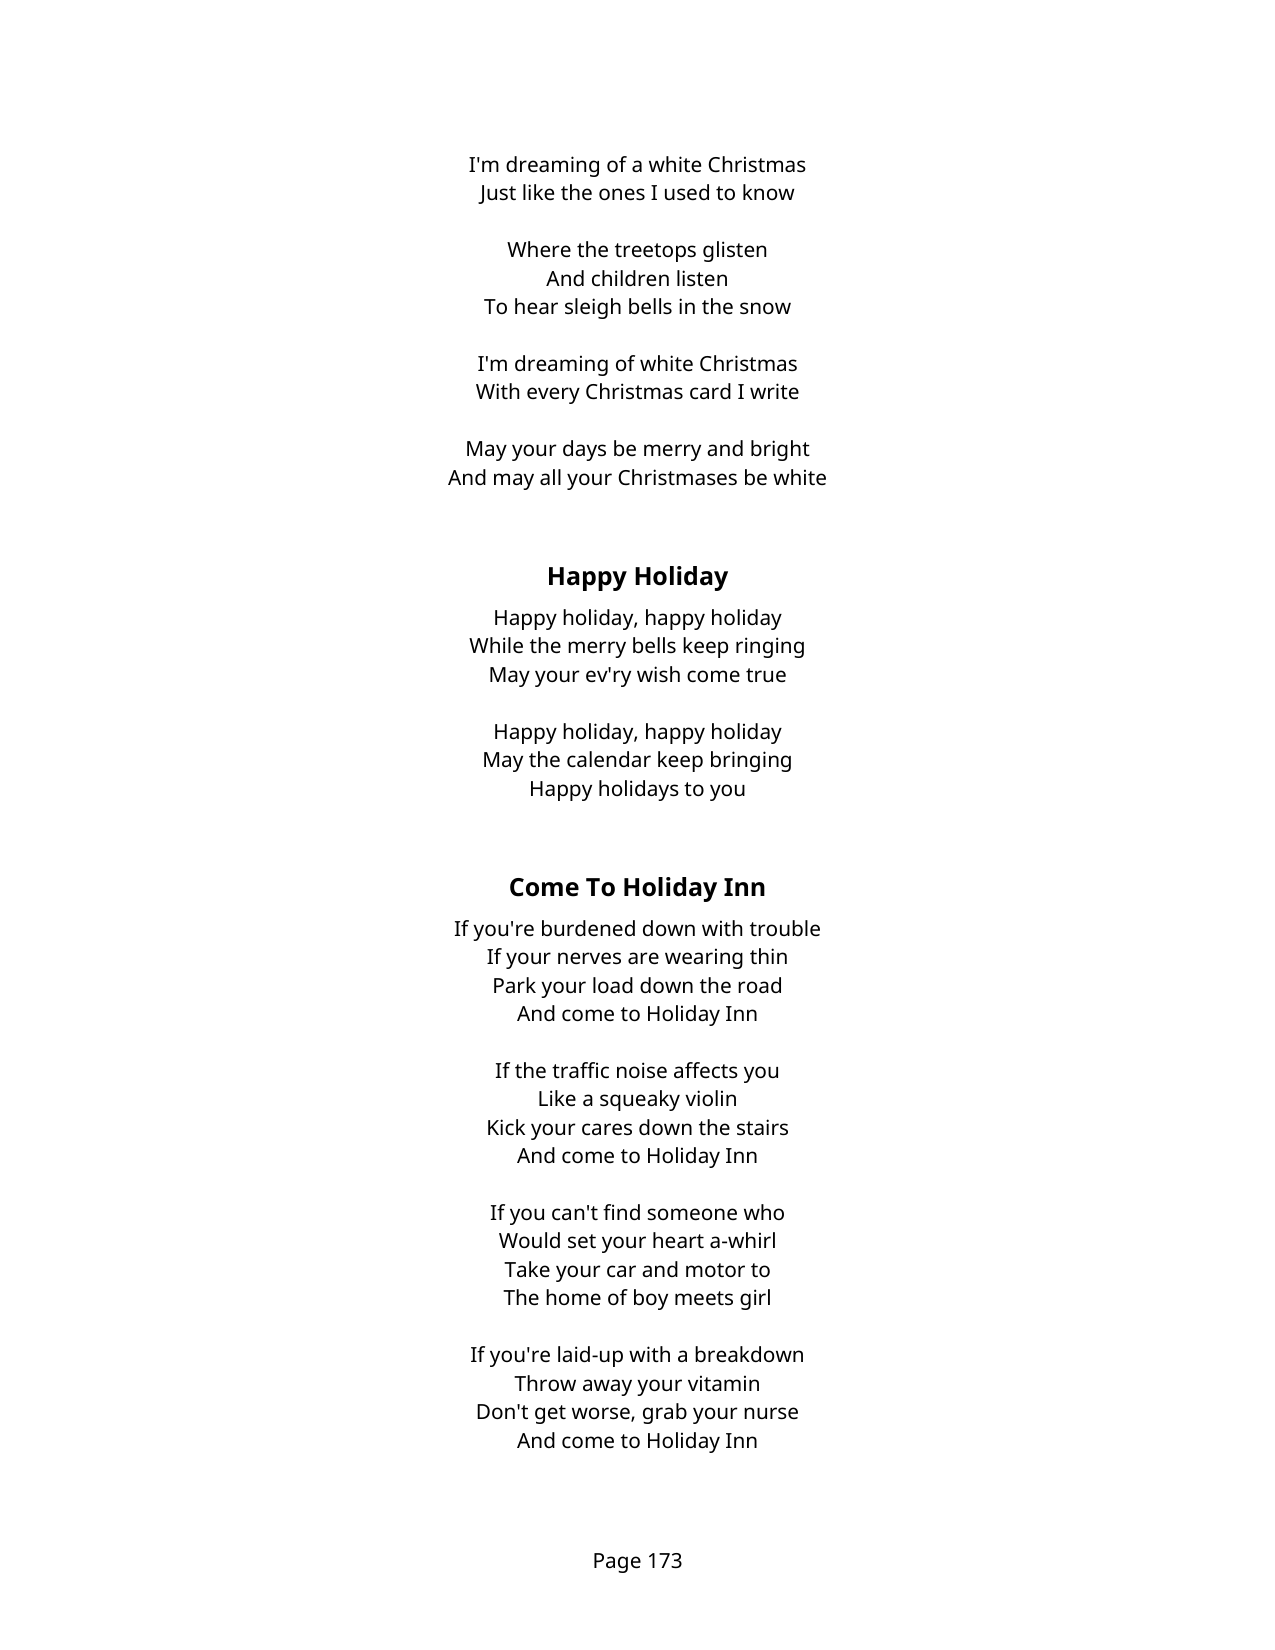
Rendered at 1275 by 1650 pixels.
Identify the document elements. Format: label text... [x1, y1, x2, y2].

text May your days be merry and bright [150, 434, 1125, 463]
text If you can't find someone who [150, 1198, 1125, 1227]
text Take your car and motor to [150, 1255, 1125, 1283]
text May your ev'ry wish come true [150, 660, 1125, 688]
text And come to Holiday Inn [150, 1426, 1125, 1454]
text Happy holiday, happy holiday [150, 603, 1125, 631]
text I'm dreaming of white Christmas [150, 349, 1125, 377]
text If you're laid-up with a breakdown [150, 1340, 1125, 1369]
text Like a squeaky violin [150, 1084, 1125, 1113]
text If your nerves are wearing thin [150, 942, 1125, 971]
text Happy Holiday [150, 558, 1125, 593]
text The home of boy meets girl [150, 1283, 1125, 1312]
text I'm dreaming of a white Christmas [150, 150, 1125, 178]
text Park your load down the road [150, 971, 1125, 999]
text While the merry bells keep ringing [150, 631, 1125, 660]
text And children listen [150, 264, 1125, 292]
text Happy holidays to you [150, 774, 1125, 802]
text May the calendar keep bringing [150, 745, 1125, 774]
text Where the treetops glisten [150, 235, 1125, 264]
text If the traffic noise affects you [150, 1056, 1125, 1084]
text And may all your Christmases be white [150, 463, 1125, 491]
text To hear sleigh bells in the snow [150, 292, 1125, 321]
text With every Christmas card I write [150, 377, 1125, 406]
text Happy holiday, happy holiday [150, 717, 1125, 745]
text And come to Holiday Inn [150, 1141, 1125, 1170]
text Kick your cares down the stairs [150, 1113, 1125, 1141]
text Come To Holiday Inn [150, 869, 1125, 903]
text Don't get worse, grab your nurse [150, 1397, 1125, 1426]
text Just like the ones I used to know [150, 178, 1125, 207]
text Would set your heart a-whirl [150, 1227, 1125, 1255]
text Throw away your vitamin [150, 1369, 1125, 1397]
text If you're burdened down with trouble [150, 914, 1125, 942]
text And come to Holiday Inn [150, 999, 1125, 1028]
